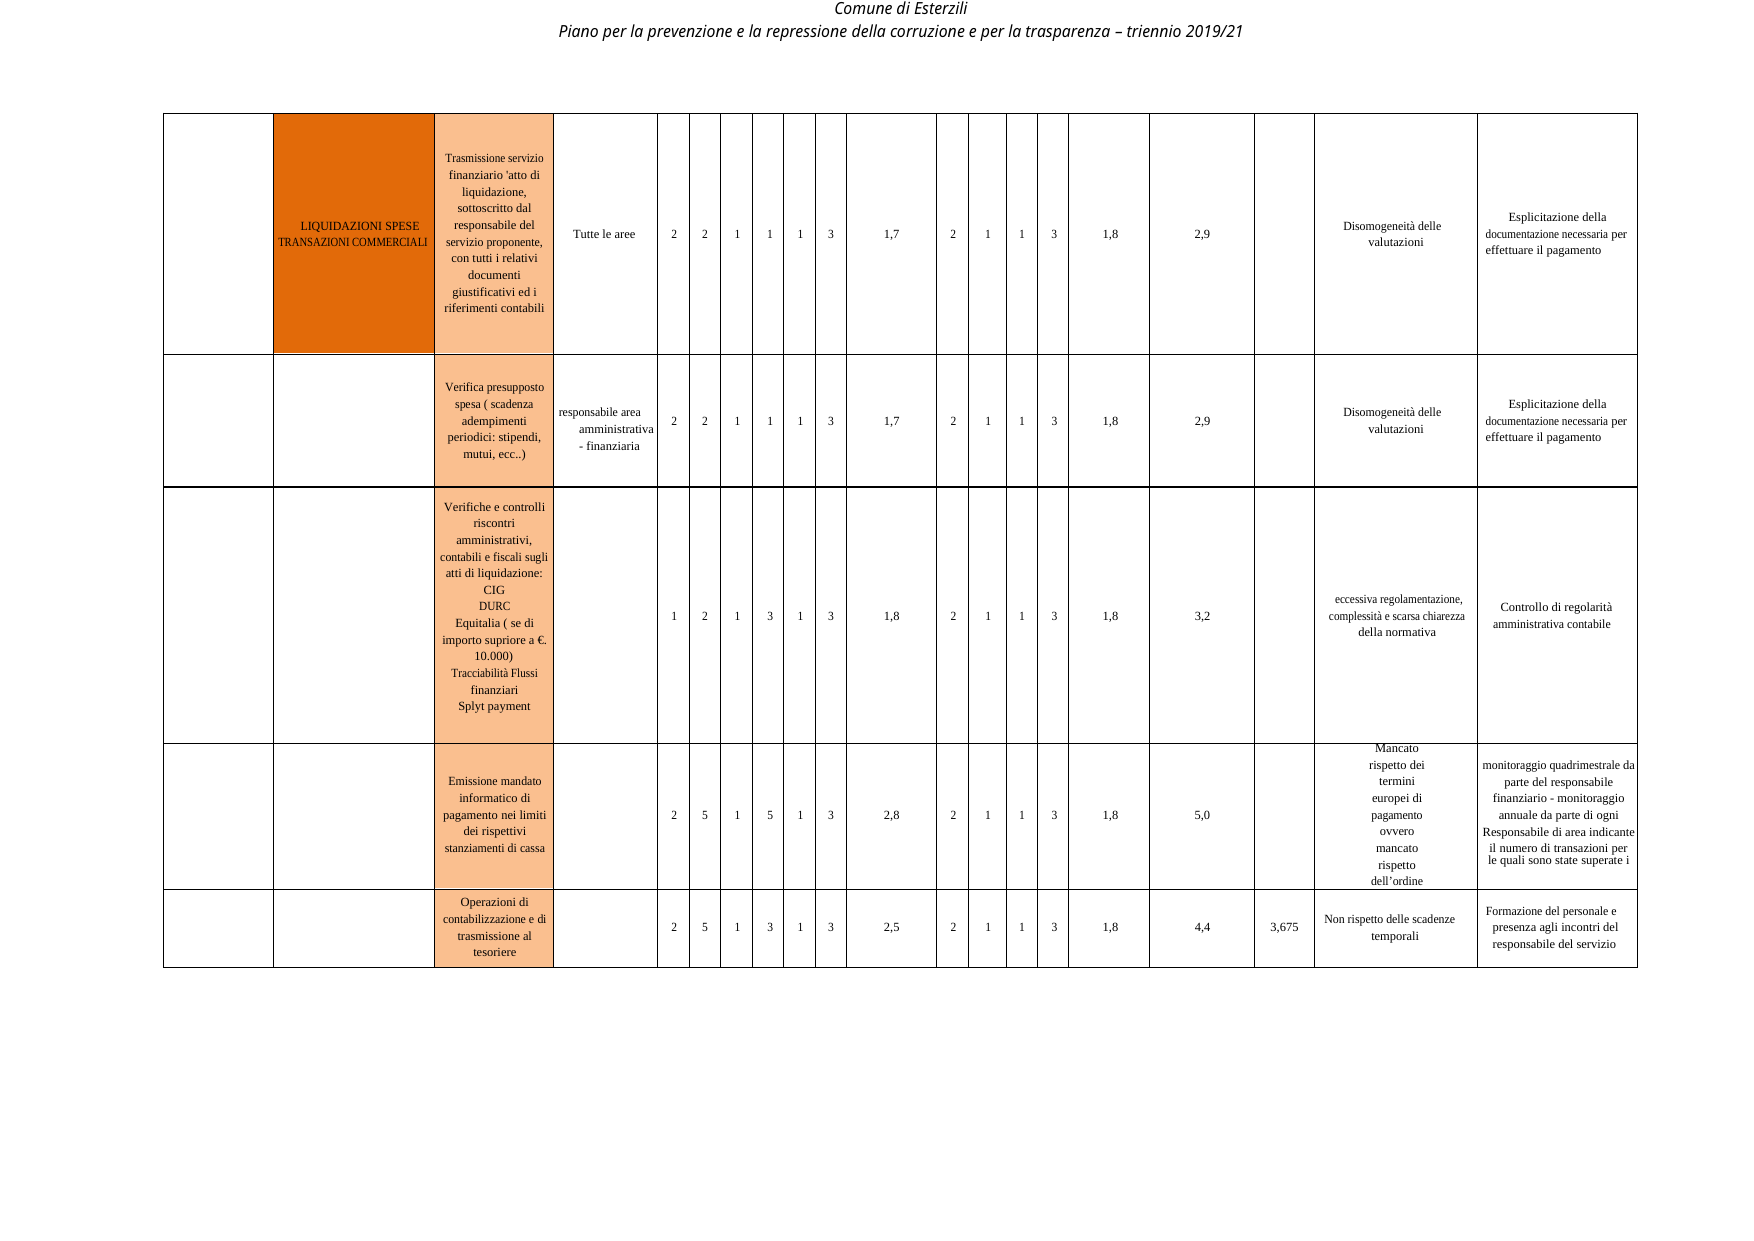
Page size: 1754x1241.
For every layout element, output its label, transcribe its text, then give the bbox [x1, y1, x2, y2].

table_cell 1 [969, 890, 1006, 967]
table_header 1 [721, 114, 752, 353]
table_cell monitoraggio quadrimestrale da parte del responsabile finanziario - monitoraggio annuale da parte di ogni Responsabile di area indicante il numero di transazioni per le quali sono state superate i [1478, 744, 1637, 888]
table_header Disomogeneità delle valutazioni [1315, 114, 1477, 353]
table_cell 2 [937, 488, 968, 743]
table_header 1 [784, 114, 815, 353]
table_cell Emissione mandato informatico di pagamento nei limiti dei rispettivi stanziamenti di cassa [435, 744, 553, 888]
table_cell 3 [816, 488, 846, 743]
table_cell 1 [1007, 488, 1037, 743]
table_cell [554, 488, 657, 743]
table_header 1,8 [1069, 114, 1149, 353]
table_cell 1 [784, 355, 815, 486]
table_cell 2,9 [1150, 355, 1254, 486]
table_cell [1255, 488, 1314, 743]
table_cell Controllo di regolarità amministrativa contabile [1478, 488, 1637, 743]
table_cell 1 [969, 744, 1006, 888]
table_header 2,9 [1150, 114, 1254, 353]
table_cell 1,8 [1069, 355, 1149, 486]
table_cell 1 [1007, 890, 1037, 967]
table_cell [164, 355, 273, 486]
table_cell [1255, 355, 1314, 486]
table_cell 5 [690, 744, 720, 888]
table_cell 1,8 [1069, 890, 1149, 967]
table_header LIQUIDAZIONI SPESE TRANSAZIONI COMMERCIALI [274, 114, 434, 353]
table_cell [274, 890, 434, 967]
table_cell 1,8 [1069, 488, 1149, 743]
table_cell 1 [721, 890, 752, 967]
table_header 3 [816, 114, 846, 353]
table_cell [164, 890, 273, 967]
table_cell 1 [1007, 744, 1037, 888]
table_cell 3,675 [1255, 890, 1314, 967]
table_cell 1 [753, 355, 783, 486]
table_cell 3 [816, 890, 846, 967]
table_cell 1 [784, 488, 815, 743]
table_cell responsabile area amministrativa - finanziaria [554, 355, 657, 486]
table_header 1 [1007, 114, 1037, 353]
table_header 2 [937, 114, 968, 353]
table_cell [274, 355, 434, 486]
table_header [164, 114, 273, 353]
table_header Trasmissione servizio finanziario 'atto di liquidazione, sottoscritto dal responsabile del servizio proponente, con tutti i relativi documenti giustificativi ed i riferimenti contabili [435, 114, 553, 353]
table_cell 3 [753, 488, 783, 743]
table_cell [164, 744, 273, 888]
table_cell 1 [658, 488, 689, 743]
table_cell 3 [1038, 488, 1068, 743]
table_header Esplicitazione della documentazione necessaria per effettuare il pagamento [1478, 114, 1637, 353]
table_cell 3 [1038, 890, 1068, 967]
table_cell 2 [690, 355, 720, 486]
table_cell 2 [937, 890, 968, 967]
table_cell 3 [1038, 355, 1068, 486]
table_cell Operazioni di contabilizzazione e di trasmissione al tesoriere [435, 890, 553, 967]
table_cell 1 [1007, 355, 1037, 486]
table_cell [554, 744, 657, 888]
table_cell [274, 744, 434, 888]
table_cell Verifica presupposto spesa ( scadenza adempimenti periodici: stipendi, mutui, ecc..) [435, 355, 553, 486]
table_cell 1 [784, 744, 815, 888]
table_cell 2 [658, 355, 689, 486]
table_header 3 [1038, 114, 1068, 353]
table_header 2 [690, 114, 720, 353]
table_cell [554, 890, 657, 967]
table_header [1255, 114, 1314, 353]
table_cell 3 [1038, 744, 1068, 888]
table_cell 2 [937, 355, 968, 486]
table_cell 1 [721, 355, 752, 486]
table_cell 2 [658, 744, 689, 888]
table_cell 1 [784, 890, 815, 967]
table_cell 3,2 [1150, 488, 1254, 743]
table_header 2 [658, 114, 689, 353]
table_cell 1 [721, 488, 752, 743]
table_cell Non rispetto delle scadenze temporali [1315, 890, 1477, 967]
table_cell 5,0 [1150, 744, 1254, 888]
table_cell Verifiche e controlli riscontri amministrativi, contabili e fiscali sugli atti di liquidazione: CIG DURC Equitalia ( se di importo supriore a €. 10.000) Tracciabilità Flussi finanziari Splyt payment [435, 488, 553, 743]
table_cell Mancato rispetto dei termini europei di pagamento ovvero mancato rispetto dell’ordine [1315, 744, 1477, 888]
table_cell Esplicitazione della documentazione necessaria per effettuare il pagamento [1478, 355, 1637, 486]
table_cell 3 [753, 890, 783, 967]
table_cell 5 [690, 890, 720, 967]
table_cell 1,7 [847, 355, 936, 486]
table_cell 2 [658, 890, 689, 967]
table_cell 1,8 [1069, 744, 1149, 888]
table_cell Disomogeneità delle valutazioni [1315, 355, 1477, 486]
table_header 1,7 [847, 114, 936, 353]
table_cell [274, 488, 434, 743]
table_cell 1,8 [847, 488, 936, 743]
table_cell 5 [753, 744, 783, 888]
table_cell 4,4 [1150, 890, 1254, 967]
table_cell Formazione del personale e presenza agli incontri del responsabile del servizio [1478, 890, 1637, 967]
table_cell 3 [816, 744, 846, 888]
table_cell [1255, 744, 1314, 888]
table_cell eccessiva regolamentazione, complessità e scarsa chiarezza della normativa [1315, 488, 1477, 743]
table_cell 3 [816, 355, 846, 486]
table_cell 2 [937, 744, 968, 888]
table_cell 2,8 [847, 744, 936, 888]
table_cell 2 [690, 488, 720, 743]
table_cell 1 [969, 355, 1006, 486]
table_header 1 [969, 114, 1006, 353]
table_cell 2,5 [847, 890, 936, 967]
table_cell 1 [969, 488, 1006, 743]
table_cell 1 [721, 744, 752, 888]
table_header Tutte le aree [554, 114, 657, 353]
table_cell [164, 488, 273, 743]
table_header 1 [753, 114, 783, 353]
